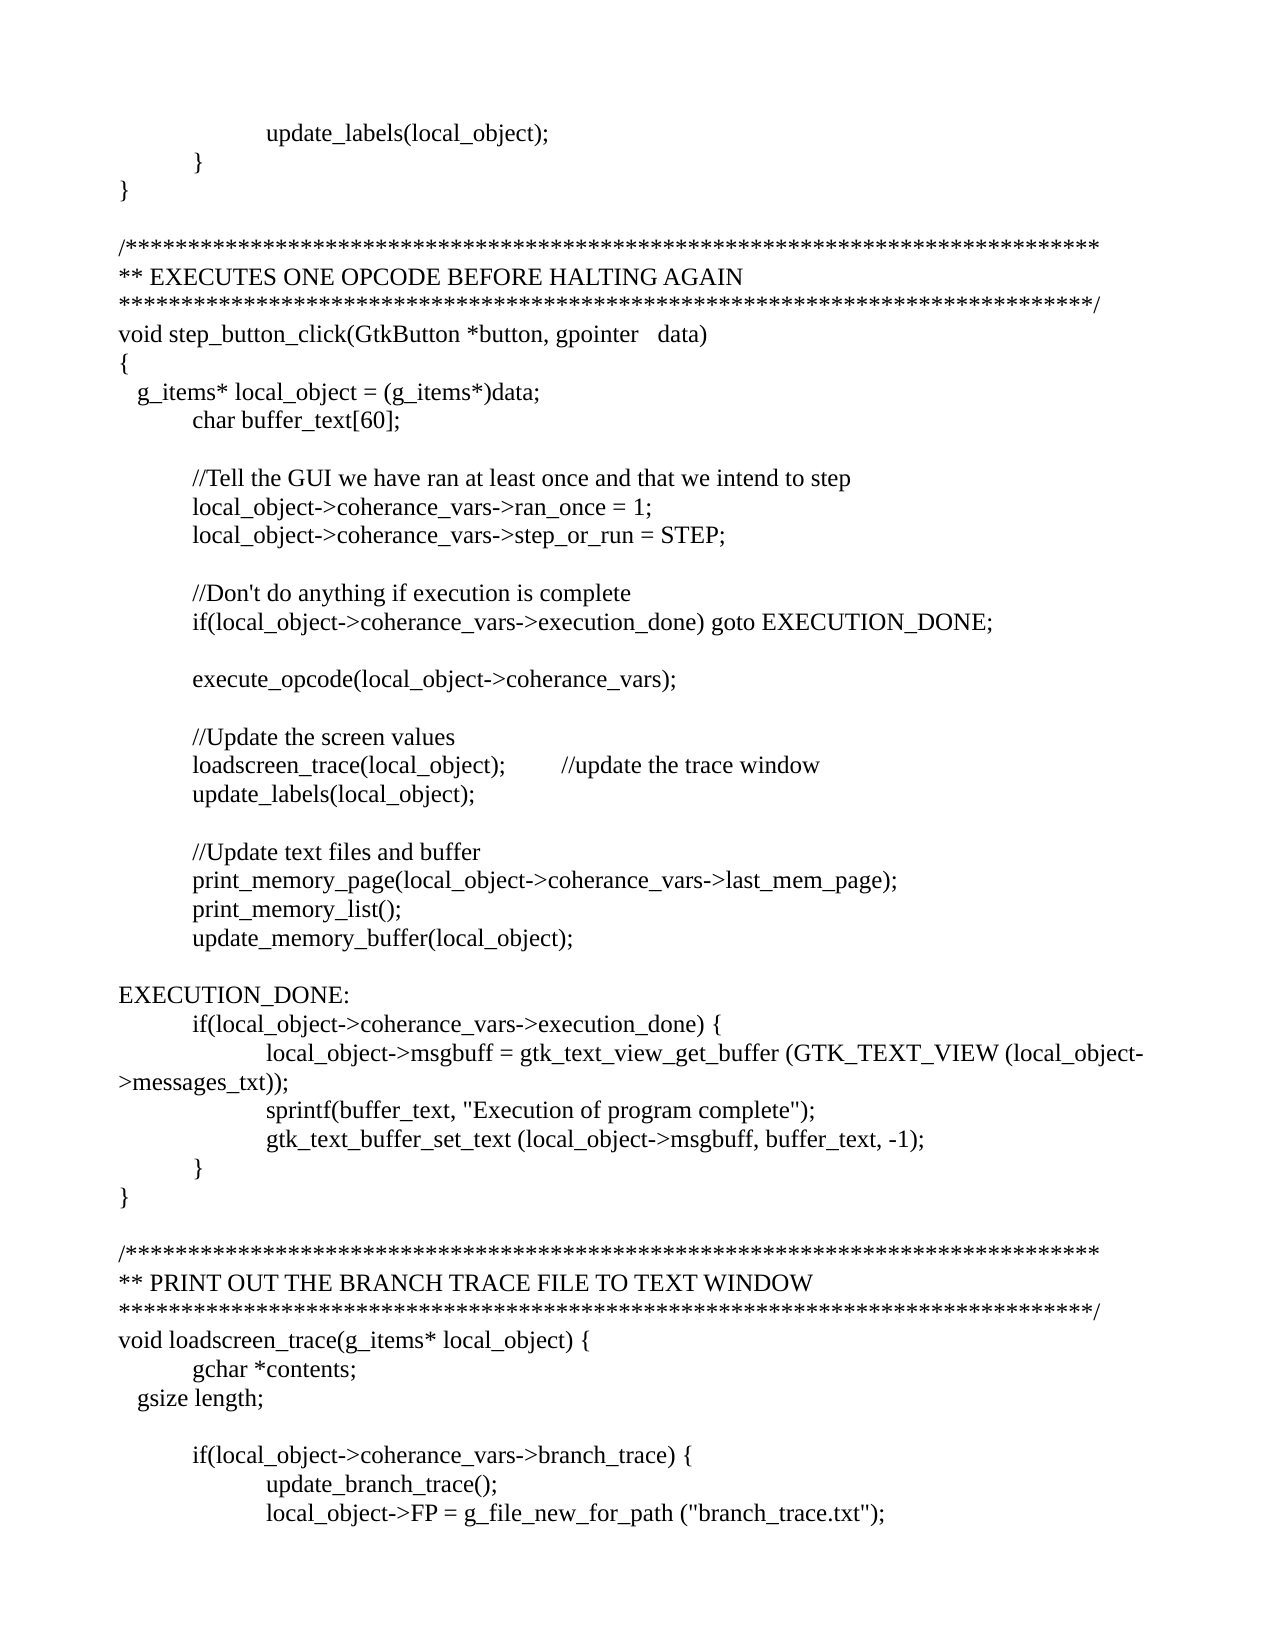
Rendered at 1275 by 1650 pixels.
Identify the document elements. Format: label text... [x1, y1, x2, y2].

text EXECUTION_DONE: [118, 981, 1157, 1009]
text gchar *contents; [118, 1354, 1157, 1383]
text /****************************************************************************** [118, 233, 1157, 262]
text ******************************************************************************/ [118, 1297, 1157, 1326]
text ** PRINT OUT THE BRANCH TRACE FILE TO TEXT WINDOW [118, 1268, 1157, 1297]
text } [118, 1153, 1157, 1182]
text if(local_object->coherance_vars->execution_done) goto EXECUTION_DONE; [118, 607, 1157, 636]
text if(local_object->coherance_vars->execution_done) { [118, 1009, 1157, 1038]
text } [118, 176, 1157, 204]
text loadscreen_trace(local_object); //update the trace window [118, 751, 1157, 779]
text update_memory_buffer(local_object); [118, 923, 1157, 952]
text update_labels(local_object); [118, 779, 1157, 808]
text local_object->FP = g_file_new_for_path ("branch_trace.txt"); [118, 1498, 1157, 1527]
text print_memory_page(local_object->coherance_vars->last_mem_page); [118, 866, 1157, 894]
text local_object->msgbuff = gtk_text_view_get_buffer (GTK_TEXT_VIEW (local_object->messages_txt)); [118, 1038, 1157, 1096]
text if(local_object->coherance_vars->branch_trace) { [118, 1441, 1157, 1469]
text //Update text files and buffer [118, 837, 1157, 866]
text void loadscreen_trace(g_items* local_object) { [118, 1326, 1157, 1354]
text local_object->coherance_vars->step_or_run = STEP; [118, 521, 1157, 549]
text execute_opcode(local_object->coherance_vars); [118, 664, 1157, 693]
text //Tell the GUI we have ran at least once and that we intend to step [118, 463, 1157, 492]
text //Don't do anything if execution is complete [118, 578, 1157, 607]
text //Update the screen values [118, 722, 1157, 751]
text print_memory_list(); [118, 894, 1157, 923]
text sprintf(buffer_text, "Execution of program complete"); [118, 1096, 1157, 1124]
text update_branch_trace(); [118, 1469, 1157, 1498]
text ** EXECUTES ONE OPCODE BEFORE HALTING AGAIN [118, 262, 1157, 291]
text void step_button_click(GtkButton *button, gpointer data) [118, 319, 1157, 348]
text update_labels(local_object); [118, 118, 1157, 147]
text ******************************************************************************/ [118, 291, 1157, 319]
text char buffer_text[60]; [118, 406, 1157, 434]
text } [118, 1182, 1157, 1211]
text { [118, 348, 1157, 377]
text /****************************************************************************** [118, 1239, 1157, 1268]
text gtk_text_buffer_set_text (local_object->msgbuff, buffer_text, -1); [118, 1124, 1157, 1153]
text gsize length; [118, 1383, 1157, 1412]
text g_items* local_object = (g_items*)data; [118, 377, 1157, 406]
text local_object->coherance_vars->ran_once = 1; [118, 492, 1157, 521]
text } [118, 147, 1157, 176]
